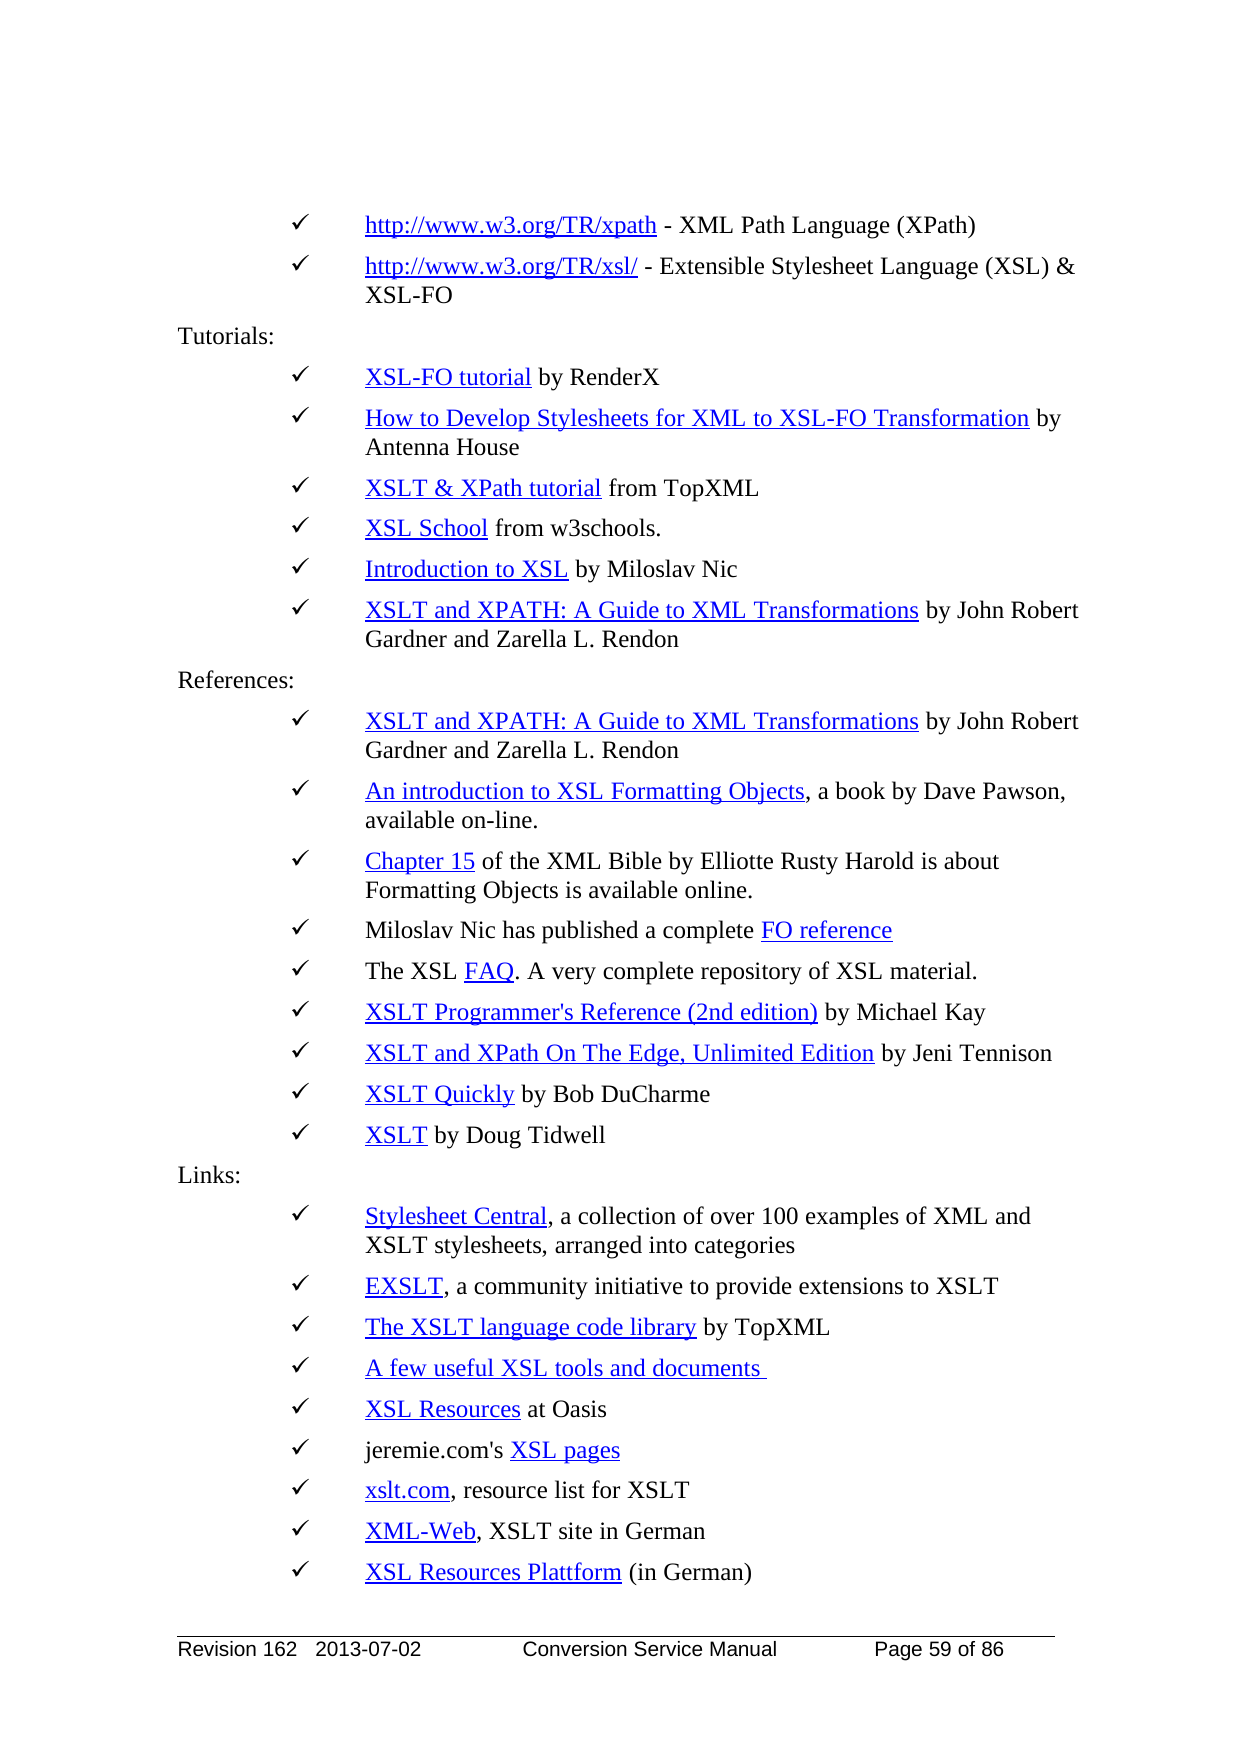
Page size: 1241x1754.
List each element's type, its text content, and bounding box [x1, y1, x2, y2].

list XSLT Programmer's Reference (2nd edition) by Michael Kay [290, 997, 1092, 1026]
list Miloslav Nic has published a complete FO reference [290, 915, 1092, 944]
list How to Develop Stylesheets for XML to XSL-FO Transformation by Antenna House [290, 403, 1092, 461]
list An introduction to XSL Formatting Objects, a book by Dave Pawson, available on-line. [290, 776, 1092, 834]
list EXSLT, a community initiative to provide extensions to XSLT [290, 1271, 1092, 1300]
list xslt.com, resource list for XSLT [290, 1475, 1092, 1504]
list XSLT by Doug Tidwell [290, 1119, 1092, 1149]
list Introduction to XSL by Miloslav Nic [290, 554, 1092, 583]
list The XSLT language code library by TopXML [290, 1312, 1092, 1341]
list XSLT and XPATH: A Guide to XML Transformations by John Robert Gardner and Zarella L. Rendon [290, 706, 1092, 764]
list Chapter 15 of the XML Bible by Elliotte Rusty Harold is about Formatting Objects is available online. [290, 846, 1092, 904]
list http://www.w3.org/TR/xpath - XML Path Language (XPath) [290, 210, 1092, 239]
list XSL Resources at Oasis [290, 1394, 1092, 1423]
list Stylesheet Central, a collection of over 100 examples of XML and XSLT stylesheets, arranged into categories [290, 1201, 1092, 1259]
list XSLT & XPath tutorial from TopXML [290, 472, 1092, 502]
list A few useful XSL tools and documents [290, 1353, 1092, 1382]
text References: [177, 665, 1092, 694]
list XSL School from w3schools. [290, 513, 1092, 542]
list XSLT Quickly by Bob DuCharme [290, 1079, 1092, 1108]
text Tutorials: [177, 321, 1092, 350]
list jeremie.com's XSL pages [290, 1434, 1092, 1463]
list XSLT and XPath On The Edge, Unlimited Edition by Jeni Tennison [290, 1038, 1092, 1067]
list XSLT and XPATH: A Guide to XML Transformations by John Robert Gardner and Zarella L. Rendon [290, 595, 1092, 653]
list XSL Resources Plattform (in German) [290, 1557, 1092, 1586]
text Links: [177, 1160, 1092, 1189]
list XML-Web, XSLT site in German [290, 1516, 1092, 1545]
list http://www.w3.org/TR/xsl/ - Extensible Stylesheet Language (XSL) & XSL-FO [290, 251, 1092, 309]
list XSL-FO tutorial by RenderX [290, 362, 1092, 391]
list The XSL FAQ. A very complete repository of XSL material. [290, 956, 1092, 985]
